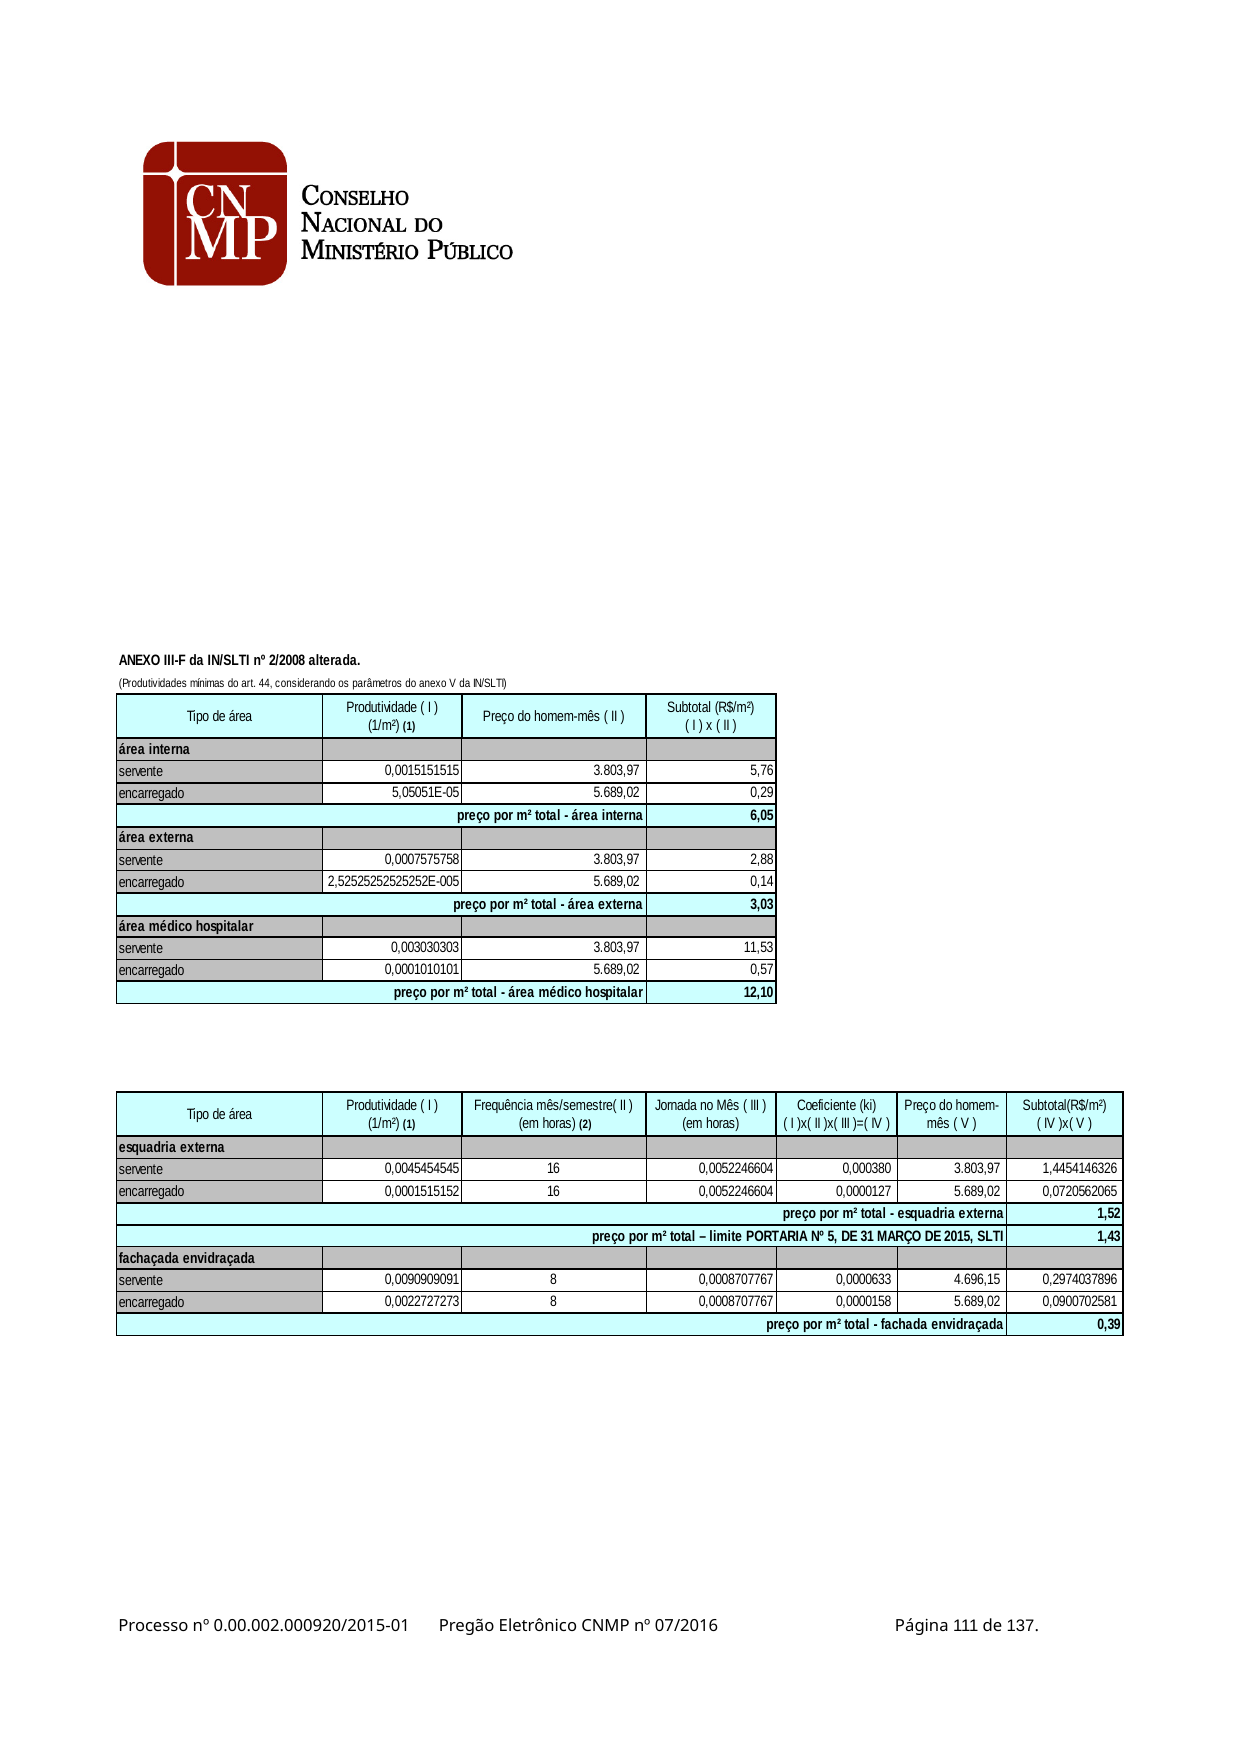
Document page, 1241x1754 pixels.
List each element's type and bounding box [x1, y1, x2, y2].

picture [118, 118, 529, 308]
